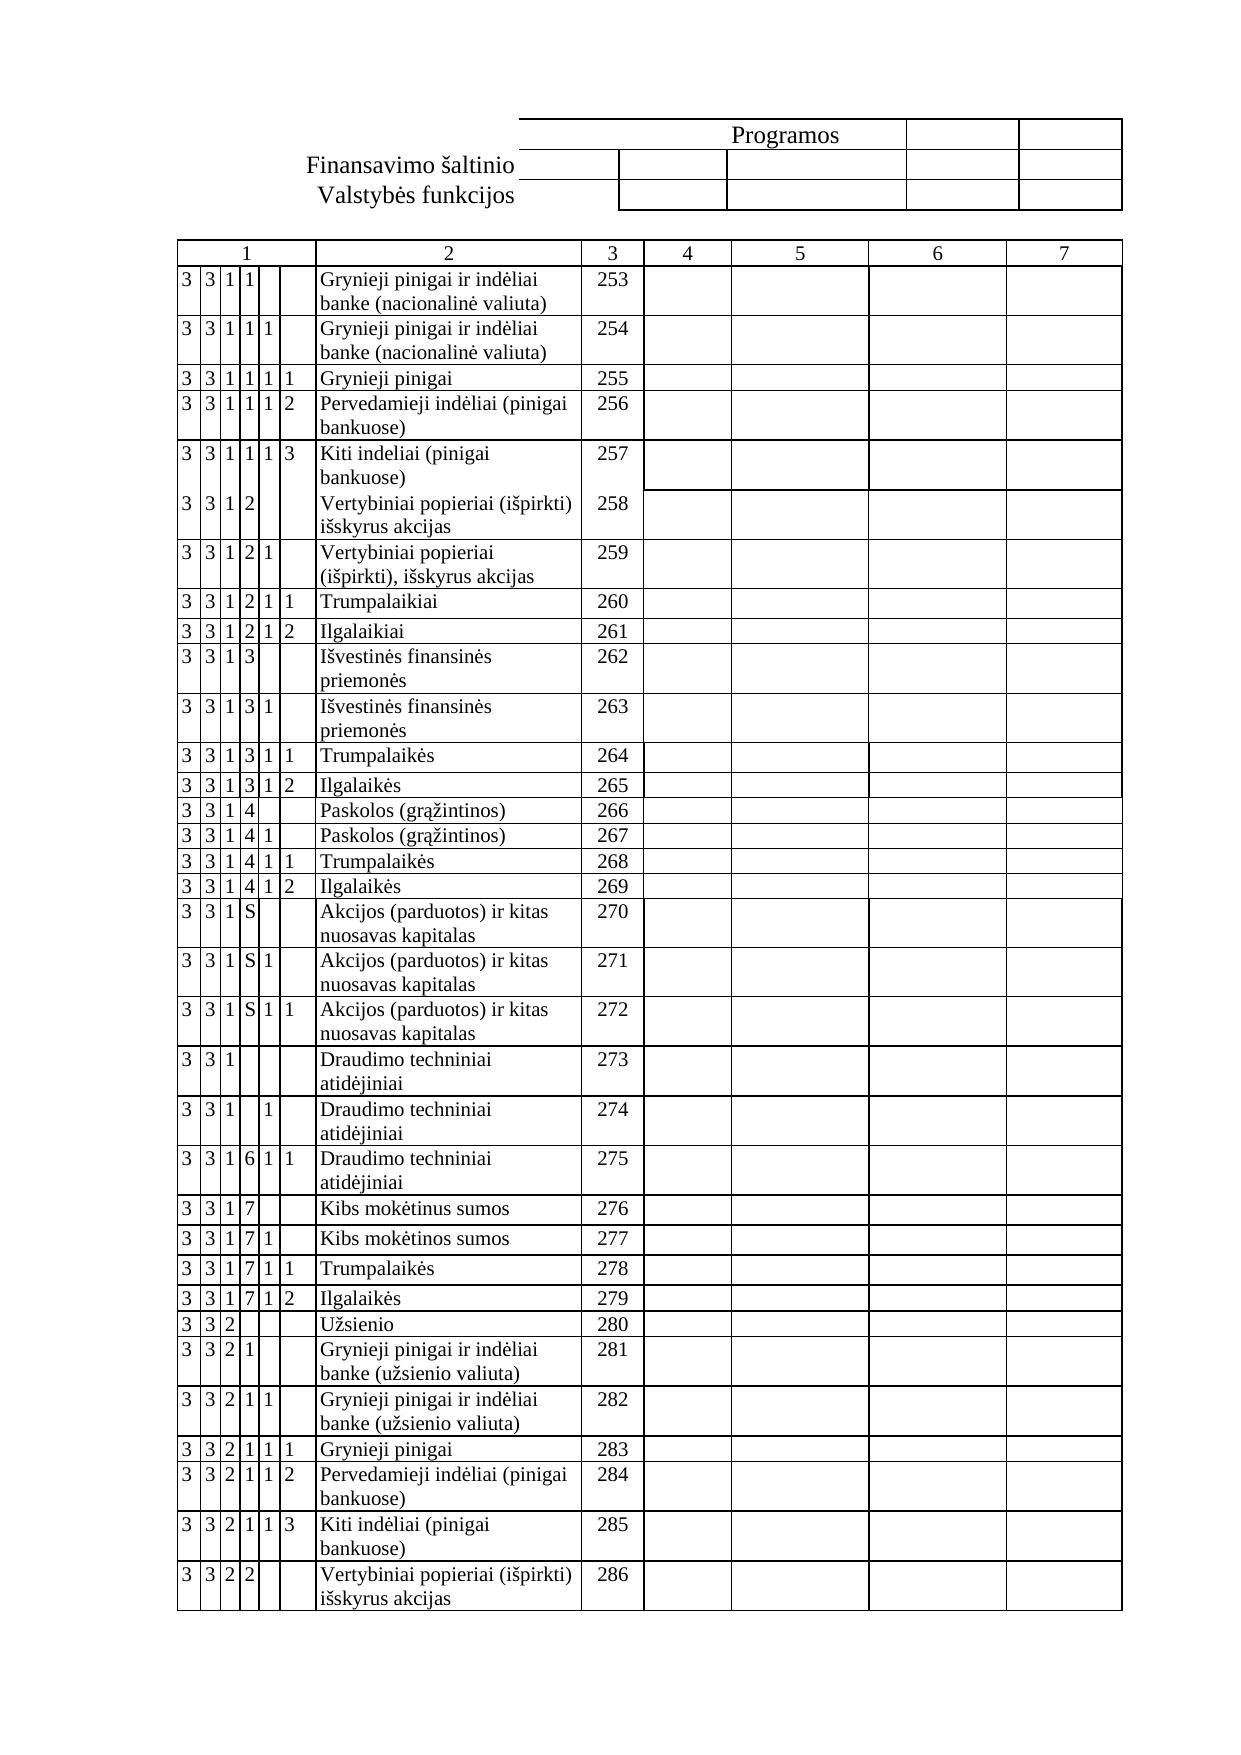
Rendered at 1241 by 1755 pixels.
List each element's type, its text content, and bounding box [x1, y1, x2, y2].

table_cell [259, 798, 279, 822]
table_cell [732, 1226, 868, 1254]
table_cell [870, 1312, 1006, 1336]
table_cell 1 [259, 824, 279, 847]
table_cell 1 [259, 849, 279, 873]
table_header 4 [645, 241, 731, 265]
table_cell [870, 1512, 1006, 1560]
table_cell 1 [260, 773, 279, 797]
table_cell [732, 1462, 868, 1510]
table_cell [1007, 824, 1122, 847]
table_cell 2 [281, 391, 315, 439]
table_cell 1 [221, 589, 239, 618]
table_cell 3 [201, 489, 220, 538]
table_cell [870, 365, 1006, 389]
table_cell [869, 491, 1006, 538]
table_cell 1 [221, 267, 239, 315]
table_cell 270 [582, 899, 643, 947]
table_cell [869, 540, 1006, 588]
table_header 5 [732, 241, 868, 265]
table_cell [644, 619, 731, 643]
table_cell [645, 365, 731, 389]
table_cell [519, 120, 619, 148]
table_cell 1 [221, 743, 239, 772]
table_cell [281, 798, 315, 822]
table_cell 1 [281, 1256, 315, 1284]
table_cell 1 [281, 1146, 315, 1194]
table_cell [732, 1512, 868, 1560]
table_cell [732, 773, 868, 797]
table_cell 1 [281, 365, 315, 389]
table_cell Valstybės funkcijos [177, 179, 519, 209]
table_cell [732, 874, 868, 898]
table_cell 3 [201, 1097, 220, 1144]
table_cell Ilgalaikiai [317, 619, 581, 643]
table_cell 2 [241, 540, 258, 588]
table_cell 3 [201, 694, 220, 742]
table_cell 1 [221, 540, 239, 588]
table_cell 253 [582, 267, 643, 315]
table_cell 7 [241, 1256, 258, 1284]
table_cell 3 [178, 1146, 200, 1194]
table_cell [1007, 316, 1121, 364]
table_cell 1 [221, 1256, 239, 1284]
table_cell 3 [178, 316, 200, 364]
table_cell [869, 589, 1006, 618]
table_cell [1007, 267, 1121, 315]
table_cell 1 [260, 694, 279, 742]
table_cell [732, 1437, 868, 1461]
table_cell Vertybiniai popieriai (išpirkti) išskyrus akcijas [317, 1562, 581, 1609]
table_cell 4 [241, 798, 258, 822]
table_cell [1007, 773, 1121, 797]
table_cell [732, 1562, 868, 1609]
table_cell [870, 1562, 1006, 1609]
table_cell [732, 1097, 868, 1144]
table_cell [1007, 365, 1121, 389]
table_cell 1 [221, 365, 239, 389]
table_cell 4 [241, 874, 258, 898]
table_cell [732, 540, 868, 588]
table_cell Grynieji pinigai [317, 365, 581, 389]
table_cell 3 [178, 441, 200, 489]
table_cell [281, 1387, 315, 1435]
table_cell 3 [201, 441, 220, 489]
table_cell 1 [281, 589, 315, 618]
table_cell [644, 824, 731, 847]
table_cell [732, 1286, 868, 1310]
table_cell [645, 1337, 731, 1385]
table_cell [645, 1562, 731, 1609]
table_cell [645, 441, 731, 489]
table_cell 264 [582, 743, 643, 772]
table_cell 3 [178, 365, 200, 389]
table_header 6 [869, 241, 1006, 265]
table_cell S [241, 948, 258, 996]
table_cell Kibs mokėtinus sumos [317, 1196, 581, 1224]
table_cell Kiti indėliai (pinigai bankuose) [317, 1512, 581, 1560]
table_cell 2 [281, 1286, 315, 1310]
table_cell S [241, 899, 258, 947]
table_cell 1 [260, 619, 279, 643]
table_cell 1 [260, 365, 279, 389]
table_cell [644, 849, 731, 873]
table_cell 3 [178, 589, 200, 618]
table_cell [645, 1146, 731, 1194]
table_cell [645, 899, 731, 947]
table_cell [644, 798, 731, 822]
table_cell [732, 1146, 868, 1194]
table_cell [732, 1387, 868, 1435]
table_cell 1 [221, 1226, 239, 1254]
table_cell [644, 491, 731, 538]
table_cell Trumpalaikės [316, 849, 581, 873]
table_cell 3 [241, 743, 258, 772]
table_cell [281, 644, 315, 692]
table_cell 3 [178, 1047, 200, 1095]
table_cell [732, 1337, 868, 1385]
table_cell 3 [201, 644, 220, 692]
table_cell [869, 798, 1006, 822]
table_cell 3 [178, 798, 200, 822]
table_cell 1 [241, 1462, 258, 1510]
table_cell [1007, 798, 1122, 822]
table_cell [645, 1286, 731, 1310]
table_cell 3 [178, 997, 200, 1045]
table_cell [645, 1226, 731, 1254]
table_cell 7 [241, 1226, 258, 1254]
table_cell 3 [178, 1196, 200, 1224]
table_cell Programos [727, 120, 906, 148]
table_cell 1 [241, 267, 258, 315]
table_cell 260 [582, 589, 643, 618]
table_cell [281, 316, 315, 364]
table_cell [732, 316, 868, 364]
table_cell Ilgalaikės [316, 874, 581, 898]
table_cell 285 [582, 1512, 643, 1560]
table_cell [281, 694, 315, 742]
table_cell 3 [201, 1437, 220, 1461]
table_cell 1 [241, 391, 258, 439]
table_cell 274 [582, 1097, 643, 1144]
table_cell [732, 849, 868, 873]
table_cell [644, 694, 731, 742]
table_cell 1 [241, 441, 258, 489]
table_cell [1007, 589, 1121, 618]
table_cell 3 [201, 1047, 220, 1095]
table_cell Finansavimo šaltinio [177, 149, 519, 179]
table_cell Grynieji pinigai ir indėliai banke (nacionalinė valiuta) [317, 316, 581, 364]
table_cell [281, 824, 315, 847]
table_cell [281, 1562, 315, 1609]
table_cell [281, 267, 315, 315]
table_cell 2 [221, 1512, 239, 1560]
table_cell [1007, 644, 1121, 692]
table_cell 1 [260, 1512, 279, 1560]
table_cell 3 [178, 1562, 200, 1609]
table_cell Išvestinės finansinės priemonės [317, 644, 581, 692]
table_cell [732, 1047, 868, 1095]
table_cell 1 [260, 1387, 279, 1435]
table_cell Trumpalaikės [317, 743, 581, 772]
table_cell 1 [260, 1256, 279, 1284]
table_cell 3 [178, 489, 200, 538]
table_cell 3 [178, 1286, 200, 1310]
table_cell [870, 316, 1006, 364]
table_cell Trumpalaikiai [317, 589, 581, 618]
table_cell 3 [201, 1387, 220, 1435]
table_cell 2 [221, 1337, 239, 1385]
table_cell Kibs mokėtinos sumos [317, 1226, 581, 1254]
table_cell [281, 1097, 315, 1144]
table_cell 3 [201, 391, 220, 439]
table_cell 3 [201, 899, 220, 947]
table_cell Akcijos (parduotos) ir kitas nuosavas kapitalas [317, 899, 581, 947]
table_cell 3 [201, 589, 220, 618]
table_cell 3 [178, 1337, 200, 1385]
table_cell [645, 1462, 731, 1510]
table_cell Grynieji pinigai [317, 1437, 581, 1461]
table_cell 1 [260, 1286, 279, 1310]
table_cell 1 [260, 1097, 279, 1144]
table_cell 1 [221, 619, 239, 643]
table_cell [1007, 441, 1121, 489]
table_cell [732, 1256, 868, 1284]
table_cell 3 [241, 644, 258, 692]
table_cell [645, 1097, 731, 1144]
table_cell 1 [221, 316, 239, 364]
table_cell 4 [241, 849, 258, 873]
table_cell [644, 540, 731, 588]
table_cell 2 [221, 1387, 239, 1435]
table_cell [620, 150, 726, 179]
table_cell [619, 120, 727, 148]
table_cell 3 [201, 1146, 220, 1194]
table_cell 278 [582, 1256, 643, 1284]
table_cell [870, 1337, 1006, 1385]
table_cell 273 [582, 1047, 643, 1095]
table_cell [732, 1312, 868, 1336]
table_cell 3 [178, 391, 200, 439]
table_cell 3 [178, 773, 200, 797]
table_cell 281 [582, 1337, 643, 1385]
table_cell 277 [582, 1226, 643, 1254]
table_cell Draudimo techniniai atidėjiniai [317, 1146, 581, 1194]
table_cell [645, 1387, 731, 1435]
table_cell 271 [582, 948, 643, 996]
table_cell [1007, 849, 1122, 873]
table_cell [732, 948, 868, 996]
table_cell 2 [221, 1462, 239, 1510]
table_cell [260, 899, 279, 947]
table_cell [519, 150, 618, 179]
table_cell [870, 773, 1006, 797]
table_cell [732, 589, 868, 618]
table_cell 1 [221, 694, 239, 742]
table_cell 3 [178, 824, 200, 847]
table_cell 1 [221, 824, 240, 847]
table_cell [645, 1047, 731, 1095]
table_cell [732, 824, 868, 847]
table_cell [1007, 1387, 1121, 1435]
table_cell [1007, 1256, 1121, 1284]
table_cell 3 [201, 997, 220, 1045]
table_cell 1 [221, 391, 239, 439]
table_cell 262 [582, 644, 643, 692]
table_cell 2 [221, 1312, 239, 1336]
table_cell 280 [582, 1312, 643, 1336]
table_cell [620, 180, 726, 209]
table_cell Pervedamieji indėliai (pinigai bankuose) [317, 391, 581, 439]
table_cell Paskolos (grąžintinos) [316, 824, 581, 847]
table_cell 3 [201, 824, 220, 847]
table_cell [281, 1312, 315, 1336]
table_cell Ilgalaikės [317, 773, 581, 797]
table_cell 1 [281, 743, 315, 772]
table_header 3 [582, 241, 643, 265]
table_cell 257 [582, 441, 643, 489]
table_cell 1 [260, 391, 279, 439]
table_cell 2 [241, 589, 258, 618]
table_cell 272 [582, 997, 643, 1045]
table_cell [869, 849, 1006, 873]
table_cell [732, 743, 868, 772]
table_cell 1 [221, 1286, 239, 1310]
table_cell [260, 644, 279, 692]
table_cell [870, 1437, 1006, 1461]
table_cell 3 [201, 316, 220, 364]
table_cell 1 [260, 1437, 279, 1461]
table_cell [728, 180, 906, 209]
table_cell 3 [178, 743, 200, 772]
table_cell 1 [281, 1437, 315, 1461]
table_cell [177, 118, 519, 148]
table_cell [241, 1312, 258, 1336]
table_cell 1 [221, 849, 240, 873]
table_cell [870, 1256, 1006, 1284]
table_cell [870, 1226, 1006, 1254]
table_cell 4 [241, 824, 258, 847]
table_cell 3 [201, 365, 220, 389]
table_cell 1 [260, 1462, 279, 1510]
table_cell 2 [241, 489, 258, 538]
table_cell 2 [281, 619, 315, 643]
table_cell [281, 1047, 315, 1095]
table_cell [1007, 391, 1121, 439]
table_cell [870, 1097, 1006, 1144]
table_cell [870, 1286, 1006, 1310]
table_cell 1 [260, 540, 279, 588]
table_cell [1007, 1312, 1121, 1336]
table_cell S [241, 997, 258, 1045]
table_cell 3 [201, 1286, 220, 1310]
table_cell [645, 1196, 731, 1224]
table_cell [519, 180, 618, 209]
table_cell [260, 267, 279, 315]
table_cell [870, 391, 1006, 439]
table_cell [281, 1226, 315, 1254]
table_cell Išvestinės finansinės priemonės [317, 694, 581, 742]
table_cell [732, 694, 868, 742]
table_cell 1 [221, 948, 239, 996]
table_cell [728, 150, 906, 179]
table_cell 2 [281, 1462, 315, 1510]
table_cell 1 [260, 743, 279, 772]
table_cell [281, 1337, 315, 1385]
table_cell 3 [281, 441, 315, 489]
table_cell [732, 1196, 868, 1224]
table_cell 263 [582, 694, 643, 742]
table_cell [732, 441, 868, 489]
table_cell [645, 267, 731, 315]
table_cell [281, 489, 315, 538]
table_cell 3 [178, 874, 200, 898]
table_cell [907, 120, 1018, 148]
table_cell 3 [178, 540, 200, 588]
table_cell [870, 1146, 1006, 1194]
table_cell 1 [241, 1337, 258, 1385]
table_cell [870, 899, 1006, 947]
table_cell 255 [582, 365, 643, 389]
table_cell 7 [241, 1196, 258, 1224]
table_cell 3 [178, 1387, 200, 1435]
table_cell [260, 1196, 279, 1224]
table_cell [870, 1047, 1006, 1095]
table_cell 1 [260, 1226, 279, 1254]
table_cell 1 [241, 316, 258, 364]
table_cell 3 [178, 644, 200, 692]
table_cell [732, 491, 868, 538]
table_cell 2 [221, 1437, 239, 1461]
table_cell [241, 1047, 258, 1095]
table_cell 3 [201, 948, 220, 996]
table_cell [1007, 491, 1121, 538]
table_cell [869, 619, 1006, 643]
table_cell [1007, 1226, 1121, 1254]
table_cell [260, 1337, 279, 1385]
table_cell [644, 589, 731, 618]
table_cell 3 [201, 1512, 220, 1560]
table_cell 1 [221, 899, 239, 947]
table_cell Kiti indeliai (pinigai bankuose) [317, 441, 581, 489]
table_cell 2 [241, 619, 258, 643]
table_cell [1007, 1437, 1121, 1461]
table_cell 279 [582, 1286, 643, 1310]
table_cell [1007, 997, 1121, 1045]
table_cell [732, 644, 868, 692]
table_cell [1007, 1562, 1121, 1609]
table_cell [732, 365, 868, 389]
table_cell 1 [281, 997, 315, 1045]
table_cell 3 [178, 1512, 200, 1560]
table_cell 3 [178, 1226, 200, 1254]
table_cell 1 [260, 1146, 279, 1194]
table_cell [870, 1462, 1006, 1510]
table_cell [1020, 180, 1121, 209]
table_cell 1 [221, 644, 239, 692]
table_cell [645, 743, 731, 772]
table_cell [1020, 150, 1121, 179]
table_cell 7 [241, 1286, 258, 1310]
table_cell [870, 441, 1006, 489]
table_cell Grynieji pinigai ir indėliai banke (užsienio valiuta) [317, 1387, 581, 1435]
table_cell 3 [281, 1512, 315, 1560]
table_cell 1 [281, 849, 315, 873]
table_cell Užsienio [317, 1312, 581, 1336]
table_cell [732, 997, 868, 1045]
table_cell 284 [582, 1462, 643, 1510]
table_cell 3 [241, 694, 258, 742]
table_cell Grynieji pinigai ir indėliai banke (nacionalinė valiuta) [317, 267, 581, 315]
table_cell [260, 1047, 279, 1095]
table_header 1 [178, 241, 315, 265]
table_cell [644, 644, 731, 692]
table_cell 1 [260, 589, 279, 618]
table_cell 3 [201, 798, 220, 822]
table_cell 3 [178, 1097, 200, 1144]
table_cell 3 [201, 743, 220, 772]
table_cell 2 [241, 1562, 258, 1609]
table_cell [260, 1562, 279, 1609]
table_cell [1007, 899, 1121, 947]
table_cell Pervedamieji indėliai (pinigai bankuose) [317, 1462, 581, 1510]
table_cell 265 [582, 773, 643, 797]
table_cell 3 [201, 619, 220, 643]
table_cell Akcijos (parduotos) ir kitas nuosavas kapitalas [317, 948, 581, 996]
table_cell 3 [178, 694, 200, 742]
table_cell 3 [178, 267, 200, 315]
table_cell 3 [201, 874, 220, 898]
table_cell [1007, 743, 1121, 772]
table_cell 1 [260, 948, 279, 996]
table_cell Ilgalaikės [317, 1286, 581, 1310]
table_cell 268 [582, 849, 643, 873]
table_cell [870, 1387, 1006, 1435]
table_cell [645, 997, 731, 1045]
table_cell [732, 619, 868, 643]
table_cell 259 [582, 540, 643, 588]
table_cell [281, 1196, 315, 1224]
table_cell 1 [221, 1196, 239, 1224]
table_cell Paskolos (grąžintinos) [316, 798, 581, 822]
table_cell [645, 1312, 731, 1336]
table_cell 3 [201, 1226, 220, 1254]
table_cell 1 [221, 441, 239, 489]
table_cell [870, 1196, 1006, 1224]
table_cell [241, 1097, 258, 1144]
table_cell 254 [582, 316, 643, 364]
table_cell [869, 874, 1006, 898]
table_cell 1 [241, 365, 258, 389]
table_cell 1 [221, 997, 239, 1045]
table_cell 3 [178, 849, 200, 873]
table_cell 1 [221, 874, 240, 898]
table_cell [1007, 694, 1121, 742]
table_cell [1007, 1146, 1121, 1194]
table_cell 256 [582, 391, 643, 439]
table_cell 3 [201, 267, 220, 315]
table_cell Draudimo techniniai atidėjiniai [317, 1047, 581, 1095]
table_cell 3 [201, 1312, 220, 1336]
table_cell Akcijos (parduotos) ir kitas nuosavas kapitalas [317, 997, 581, 1045]
table_cell 3 [201, 1196, 220, 1224]
table_cell [645, 948, 731, 996]
table_cell 3 [178, 1462, 200, 1510]
table_cell 3 [178, 1437, 200, 1461]
table_cell 1 [221, 773, 239, 797]
table_cell [645, 1512, 731, 1560]
table_cell [281, 540, 315, 588]
table_cell [1007, 1286, 1121, 1310]
table_cell 1 [260, 316, 279, 364]
table_cell [645, 773, 731, 797]
table_cell 1 [241, 1512, 258, 1560]
table_cell 3 [201, 1562, 220, 1609]
table_cell [645, 316, 731, 364]
table_cell [1007, 1337, 1121, 1385]
table_cell [1007, 1512, 1121, 1560]
table_cell 1 [241, 1437, 258, 1461]
table_cell Draudimo techniniai atidėjiniai [317, 1097, 581, 1144]
table_cell 3 [201, 849, 220, 873]
table_cell 1 [259, 874, 279, 898]
table_cell 282 [582, 1387, 643, 1435]
table_cell 286 [582, 1562, 643, 1609]
table_cell 3 [241, 773, 258, 797]
table_cell 1 [260, 441, 279, 489]
table_cell 1 [260, 997, 279, 1045]
table_cell 283 [582, 1437, 643, 1461]
table_cell [260, 1312, 279, 1336]
table_cell [281, 948, 315, 996]
table_cell 3 [178, 619, 200, 643]
table_cell [1007, 619, 1121, 643]
table_cell 1 [221, 1047, 239, 1095]
table_cell [870, 267, 1006, 315]
table_cell 3 [201, 773, 220, 797]
table_cell [1007, 874, 1122, 898]
table_cell [869, 694, 1006, 742]
table_cell [1007, 540, 1121, 588]
table_cell 2 [221, 1562, 239, 1609]
table_cell 258 [582, 489, 643, 538]
table_cell [732, 267, 868, 315]
table_cell 1 [221, 798, 240, 822]
table_cell [1007, 1097, 1121, 1144]
table_cell [1007, 1196, 1121, 1224]
table_cell [870, 743, 1006, 772]
table_cell [1007, 1462, 1121, 1510]
table_cell [1007, 948, 1121, 996]
table_cell 267 [582, 824, 643, 847]
table_cell 3 [201, 1462, 220, 1510]
table_cell 1 [241, 1387, 258, 1435]
table_cell [1020, 120, 1121, 148]
table_cell 275 [582, 1146, 643, 1194]
table_cell 261 [582, 619, 643, 643]
table_cell 2 [281, 874, 315, 898]
table_cell [870, 997, 1006, 1045]
table_cell [1007, 1047, 1121, 1095]
table_cell [644, 874, 731, 898]
table_cell [907, 150, 1018, 179]
table_cell 269 [582, 874, 643, 898]
table_cell 1 [221, 1097, 239, 1144]
table_cell 2 [281, 773, 315, 797]
table_cell [281, 899, 315, 947]
table_cell [870, 948, 1006, 996]
table_header 7 [1007, 241, 1122, 265]
table_cell 1 [221, 489, 239, 538]
table_cell 3 [178, 1312, 200, 1336]
table_cell 3 [178, 899, 200, 947]
table_cell [869, 644, 1006, 692]
table_cell 266 [582, 798, 643, 822]
table_cell [645, 1256, 731, 1284]
table_cell [732, 391, 868, 439]
table_cell 3 [178, 1256, 200, 1284]
table_cell Vertybiniai popieriai (išpirkti) išskyrus akcijas [317, 489, 581, 538]
table_cell [732, 899, 868, 947]
table_cell 3 [201, 1256, 220, 1284]
table_cell [732, 798, 868, 822]
table_cell [645, 1437, 731, 1461]
table_header 2 [317, 241, 581, 265]
table_cell Trumpalaikės [317, 1256, 581, 1284]
table_cell Vertybiniai popieriai (išpirkti), išskyrus akcijas [317, 540, 581, 588]
table_cell 3 [201, 1337, 220, 1385]
table_cell 1 [221, 1146, 239, 1194]
table_cell [869, 824, 1006, 847]
table_cell 6 [241, 1146, 258, 1194]
table_cell [260, 489, 279, 538]
table_cell Grynieji pinigai ir indėliai banke (užsienio valiuta) [317, 1337, 581, 1385]
table_cell 3 [178, 948, 200, 996]
table_cell 3 [201, 540, 220, 588]
table_cell [907, 180, 1018, 209]
table_cell 276 [582, 1196, 643, 1224]
table_cell [645, 391, 731, 439]
